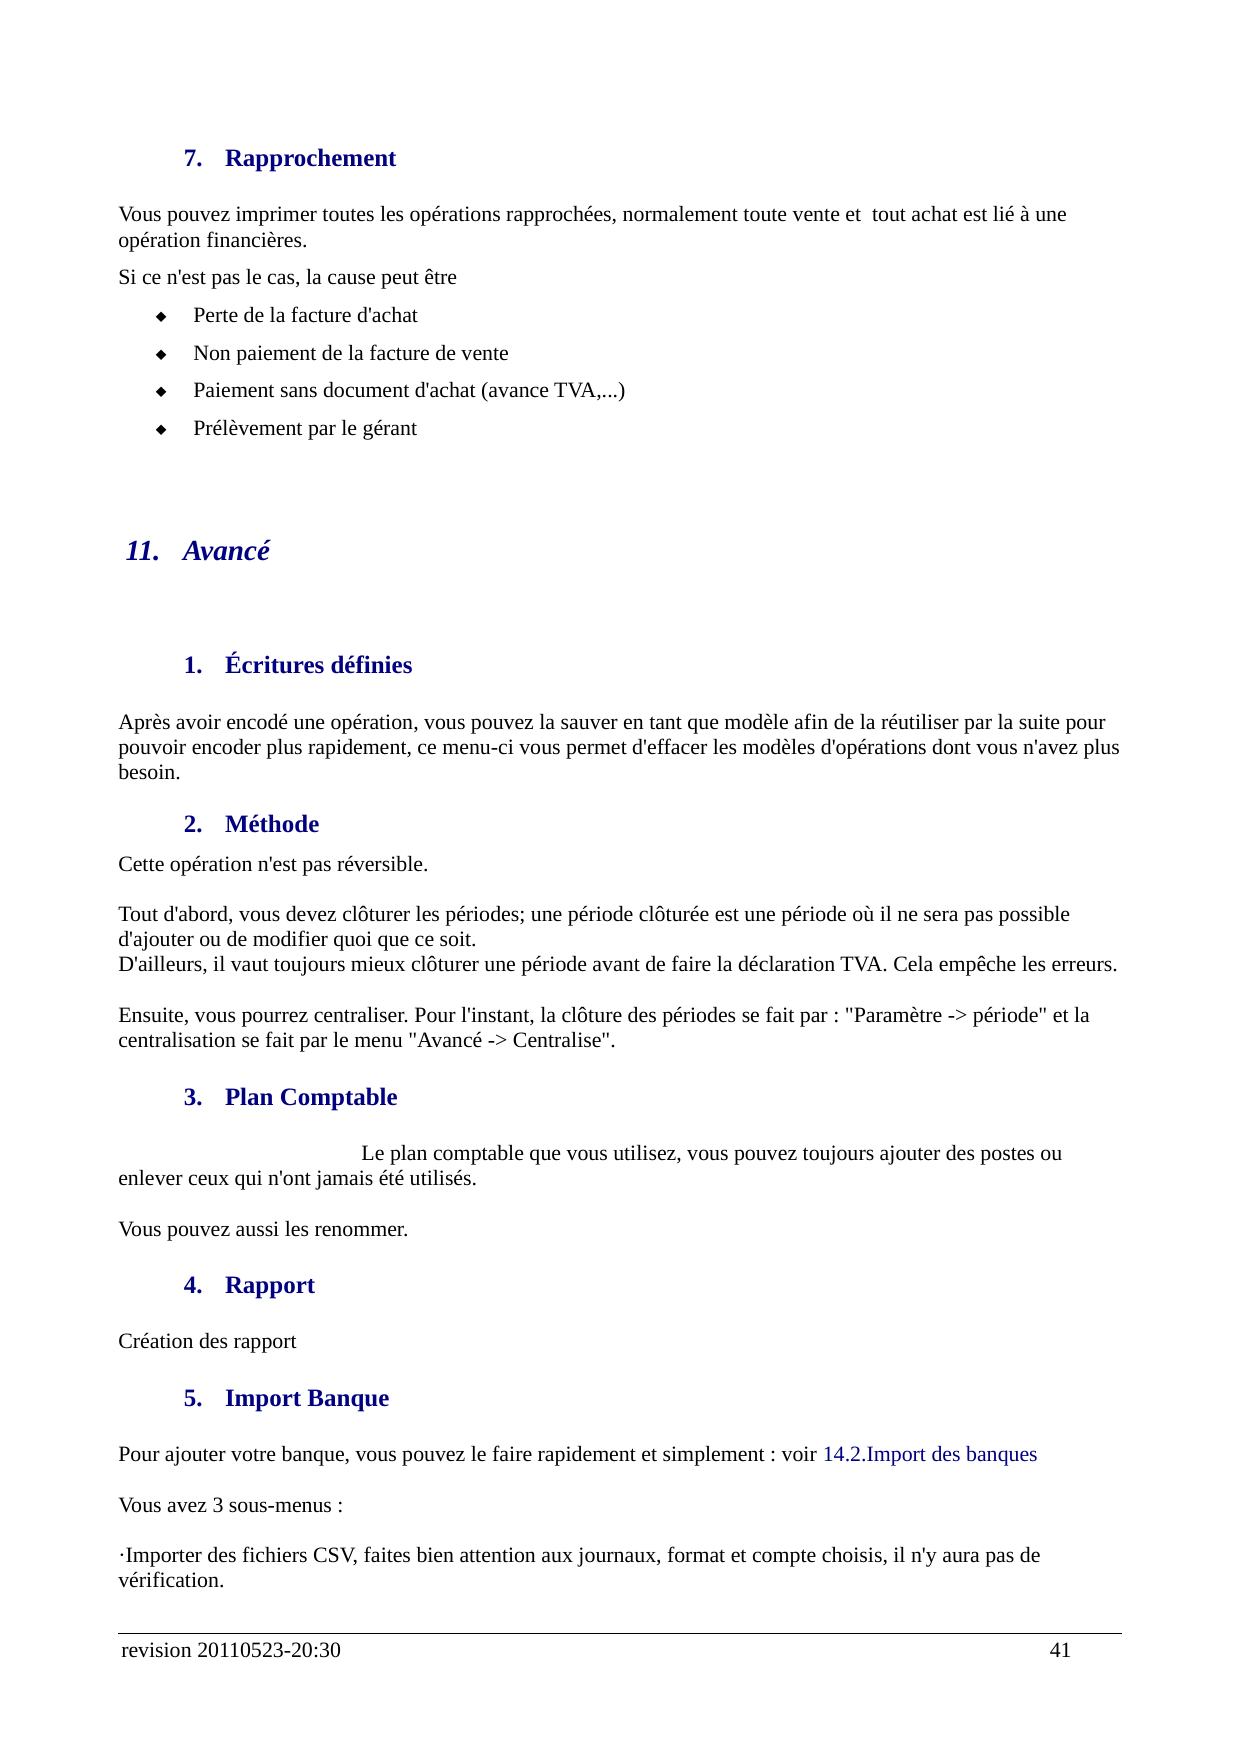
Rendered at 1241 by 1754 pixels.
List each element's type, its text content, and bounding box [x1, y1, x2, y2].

text D'ailleurs, il vaut toujours mieux clôturer une période avant de faire la déclaration TVA. Cela empêche les erreurs. [118, 951, 1122, 977]
list Prélèvement par le gérant [156, 415, 1122, 440]
text Vous pouvez aussi les renommer. [118, 1216, 1122, 1241]
list Non paiement de la facture de vente [156, 340, 1122, 365]
text Vous avez 3 sous-menus : [118, 1492, 1122, 1517]
subtitle Écritures définies [177, 651, 1122, 679]
subtitle Rapprochement [177, 143, 1122, 172]
text Si ce n'est pas le cas, la cause peut être [118, 264, 1122, 289]
subtitle Méthode [177, 809, 1122, 838]
list Perte de la facture d'achat [156, 302, 1122, 327]
text Création des rapport [118, 1328, 1122, 1354]
text Pour ajouter votre banque, vous pouvez le faire rapidement et simplement : voir 14.2.Import des banques [118, 1441, 1122, 1467]
text Après avoir encodé une opération, vous pouvez la sauver en tant que modèle afin de la réutiliser par la suite pour pouvoir encoder plus rapidement, ce menu-ci vous permet d'effacer les modèles d'opérations dont vous n'avez plus besoin. [118, 709, 1122, 784]
subtitle Import Banque [177, 1383, 1122, 1412]
subtitle Plan Comptable [177, 1082, 1122, 1111]
text Cette opération n'est pas réversible. [118, 851, 1122, 876]
text Vous pouvez imprimer toutes les opérations rapprochées, normalement toute vente et tout achat est lié à une opération financières. [118, 201, 1122, 252]
subtitle Rapport [177, 1270, 1122, 1299]
text Le plan comptable que vous utilisez, vous pouvez toujours ajouter des postes ou enlever ceux qui n'ont jamais été utilisés. [118, 1140, 1122, 1190]
subtitle Avancé [118, 533, 1122, 566]
list Paiement sans document d'achat (avance TVA,...) [156, 377, 1122, 403]
text Ensuite, vous pourrez centraliser. Pour l'instant, la clôture des périodes se fait par : "Paramètre -> période" et la centralisation se fait par le menu "Avancé -> Centralise". [118, 1002, 1122, 1052]
text ·Importer des fichiers CSV, faites bien attention aux journaux, format et compte choisis, il n'y aura pas de vérification. [118, 1542, 1122, 1593]
text Tout d'abord, vous devez clôturer les périodes; une période clôturée est une période où il ne sera pas possible d'ajouter ou de modifier quoi que ce soit. [118, 901, 1122, 951]
